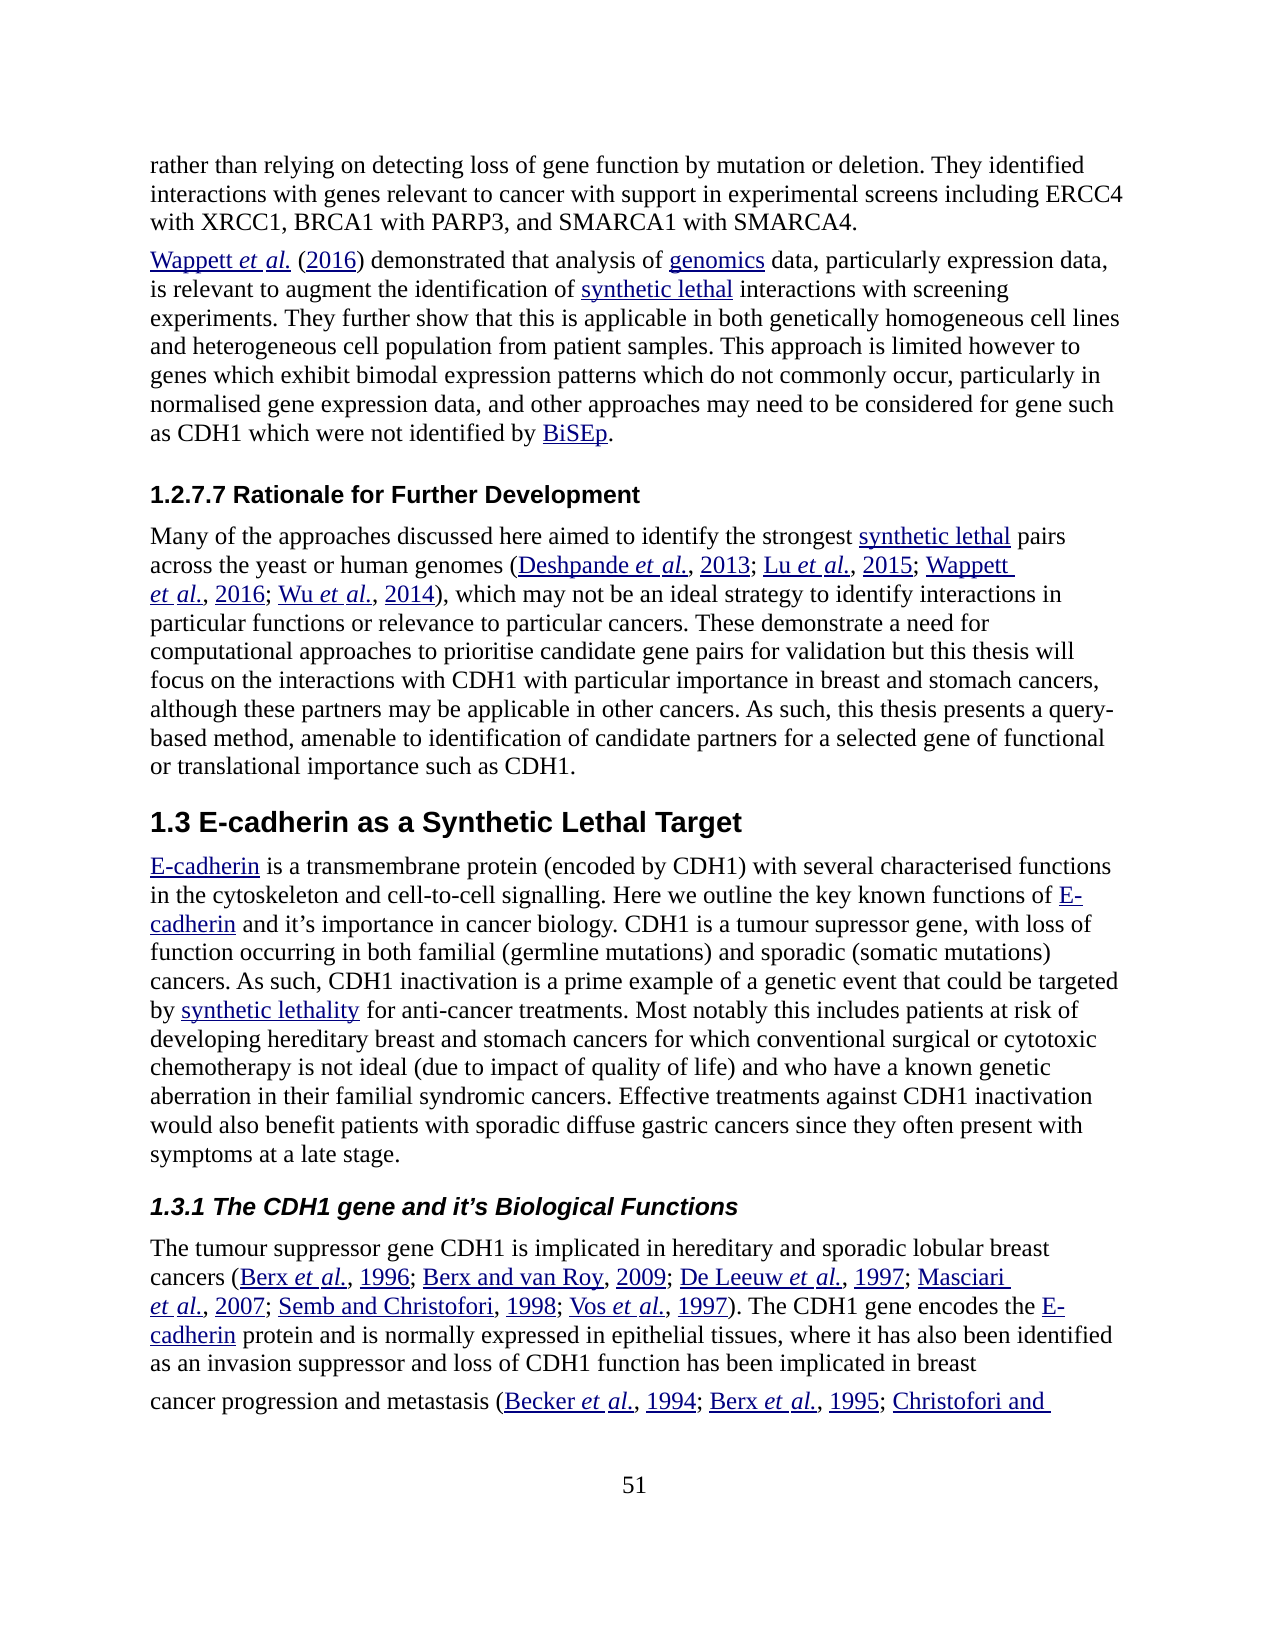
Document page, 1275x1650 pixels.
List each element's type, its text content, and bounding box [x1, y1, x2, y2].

text The tumour suppressor gene CDH1 is implicated in hereditary and sporadic lobular breast cancers (Berx et al., 1996; Berx and van Roy, 2009; De Leeuw et al., 1997; Masciari et al., 2007; Semb and Christofori, 1998; Vos et al., 1997). The CDH1 gene encodes the E-cadherin protein and is normally expressed in epithelial tissues, where it has also been identified as an invasion suppressor and loss of CDH1 function has been implicated in breast [150, 1233, 1125, 1377]
subtitle 1.2.7.7 Rationale for Further Development [150, 480, 1125, 509]
text Many of the approaches discussed here aimed to identify the strongest synthetic lethal pairs across the yeast or human genomes (Deshpande et al., 2013; Lu et al., 2015; Wappett et al., 2016; Wu et al., 2014), which may not be an ideal strategy to identify interactions in particular functions or relevance to particular cancers. These demonstrate a need for computational approaches to prioritise candidate gene pairs for validation but this thesis will focus on the interactions with CDH1 with particular importance in breast and stomach cancers, although these partners may be applicable in other cancers. As such, this thesis presents a query-based method, amenable to identification of candidate partners for a selected gene of functional or translational importance such as CDH1. [150, 521, 1125, 780]
text Wappett et al. (2016) demonstrated that analysis of genomics data, particularly expression data, is relevant to augment the identification of synthetic lethal interactions with screening experiments. They further show that this is applicable in both genetically homogeneous cell lines and heterogeneous cell population from patient samples. This approach is limited however to genes which exhibit bimodal expression patterns which do not commonly occur, particularly in normalised gene expression data, and other approaches may need to be considered for gene such as CDH1 which were not identified by BiSEp. [150, 245, 1125, 446]
text cancer progression and metastasis (Becker et al., 1994; Berx et al., 1995; Christofori and [150, 1386, 1125, 1415]
text E-cadherin is a transmembrane protein (encoded by CDH1) with several characterised functions in the cytoskeleton and cell-to-cell signalling. Here we outline the key known functions of E-cadherin and it’s importance in cancer biology. CDH1 is a tumour supressor gene, with loss of function occurring in both familial (germline mutations) and sporadic (somatic mutations) cancers. As such, CDH1 inactivation is a prime example of a genetic event that could be targeted by synthetic lethality for anti-cancer treatments. Most notably this includes patients at risk of developing hereditary breast and stomach cancers for which conventional surgical or cytotoxic chemotherapy is not ideal (due to impact of quality of life) and who have a known genetic aberration in their familial syndromic cancers. Effective treatments against CDH1 inactivation would also benefit patients with sporadic diffuse gastric cancers since they often present with symptoms at a late stage. [150, 851, 1125, 1167]
text rather than relying on detecting loss of gene function by mutation or deletion. They identified interactions with genes relevant to cancer with support in experimental screens including ERCC4 with XRCC1, BRCA1 with PARP3, and SMARCA1 with SMARCA4. [150, 150, 1125, 236]
subtitle 1.3.1 The CDH1 gene and it’s Biological Functions [150, 1192, 1125, 1221]
subtitle 1.3 E-cadherin as a Synthetic Lethal Target [150, 805, 1125, 839]
